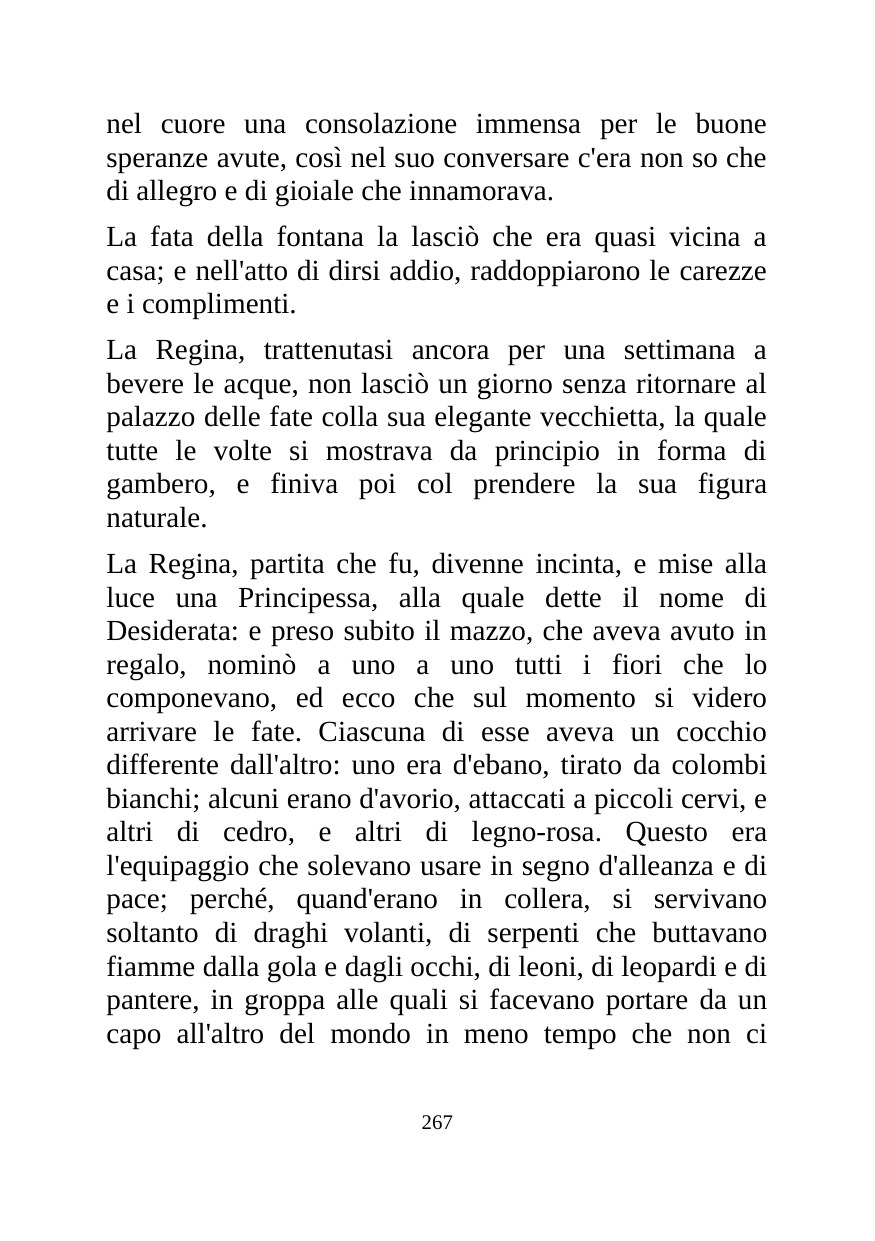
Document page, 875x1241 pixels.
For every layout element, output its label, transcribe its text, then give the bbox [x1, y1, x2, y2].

text La fata della fontana la lasciò che era quasi vicina a casa; e nell'atto di dirsi addio, raddoppiarono le carezze e i complimenti. [106, 219, 768, 320]
text nel cuore una consolazione immensa per le buone speranze avute, così nel suo conversare c'era non so che di allegro e di gioiale che innamorava. [106, 106, 768, 207]
text La Regina, trattenutasi ancora per una settimana a bevere le acque, non lasciò un giorno senza ritornare al palazzo delle fate colla sua elegante vecchietta, la quale tutte le volte si mostrava da principio in forma di gambero, e finiva poi col prendere la sua figura naturale. [106, 332, 768, 534]
text La Regina, partita che fu, divenne incinta, e mise alla luce una Principessa, alla quale dette il nome di Desiderata: e preso subito il mazzo, che aveva avuto in regalo, nominò a uno a uno tutti i fiori che lo componevano, ed ecco che sul momento si videro arrivare le fate. Ciascuna di esse aveva un cocchio differente dall'altro: uno era d'ebano, tirato da colombi bianchi; alcuni erano d'avorio, attaccati a piccoli cervi, e altri di cedro, e altri di legno-rosa. Questo era l'equipaggio che solevano usare in segno d'alleanza e di pace; perché, quand'erano in collera, si servivano soltanto di draghi volanti, di serpenti che buttavano fiamme dalla gola e dagli occhi, di leoni, di leopardi e di pantere, in groppa alle quali si facevano portare da un capo all'altro del mondo in meno tempo che non ci [106, 546, 768, 1049]
